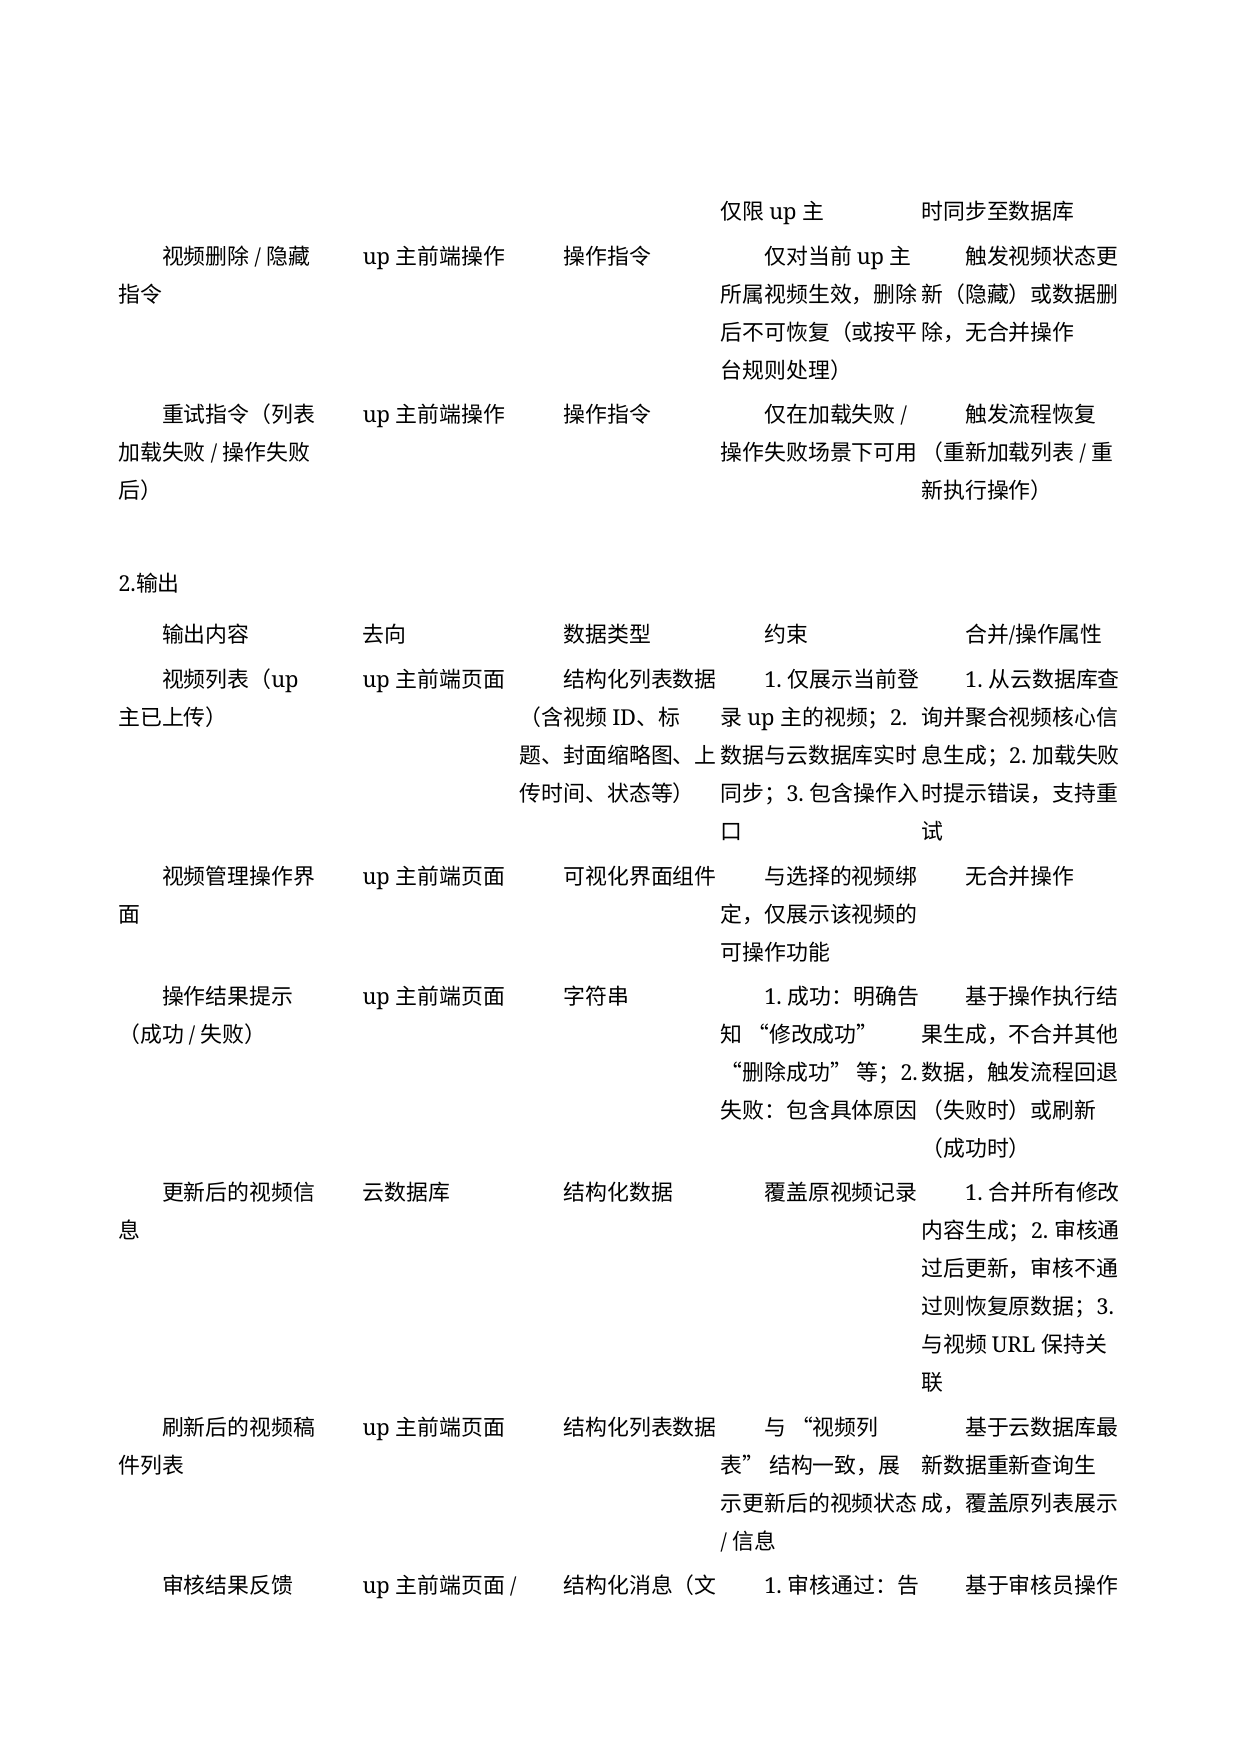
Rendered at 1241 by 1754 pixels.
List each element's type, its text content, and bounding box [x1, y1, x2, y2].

table_cell 仅在加载失败 / 操作失败场景下可用 [720, 391, 921, 511]
table_cell 与选择的视频绑定，仅展示该视频的可操作功能 [720, 852, 921, 973]
table_cell 可视化界面组件 [520, 852, 720, 973]
table_cell 结构化消息（文 [520, 1562, 720, 1600]
table_header 输出内容 [118, 611, 319, 656]
table_cell 视频管理操作界面 [118, 852, 319, 973]
table_cell 结构化数据 [520, 1169, 720, 1403]
table_cell 1. 从云数据库查询并聚合视频核心信息生成；2. 加载失败时提示错误，支持重试 [921, 656, 1122, 852]
table_cell [319, 188, 520, 232]
table_cell 刷新后的视频稿件列表 [118, 1404, 319, 1562]
table_cell up 主前端页面 / [319, 1562, 519, 1600]
table_cell 更新后的视频信息 [118, 1169, 319, 1403]
table_cell 基于云数据库最新数据重新查询生成，覆盖原列表展示 [921, 1404, 1122, 1562]
table_cell 视频列表（up 主已上传） [118, 656, 319, 852]
table_cell 覆盖原视频记录 [720, 1169, 921, 1403]
table_cell 无合并操作 [921, 852, 1122, 973]
table_cell up 主前端操作 [319, 391, 520, 511]
table_cell 操作指令 [520, 391, 720, 511]
table_cell 1. 成功：明确告知 “修改成功”“删除成功” 等；2. 失败：包含具体原因 [720, 973, 921, 1169]
table_cell up 主前端页面 [319, 656, 519, 852]
table_cell 触发视频状态更新（隐藏）或数据删除，无合并操作 [921, 232, 1122, 391]
table_cell 视频删除 / 隐藏指令 [118, 232, 319, 391]
table_cell 触发流程恢复（重新加载列表 / 重新执行操作） [921, 391, 1122, 511]
table_cell 结构化列表数据（含视频 ID、标题、封面缩略图、上传时间、状态等） [520, 656, 720, 852]
table_cell 字符串 [520, 973, 720, 1169]
table_cell 操作结果提示（成功 / 失败） [118, 973, 319, 1169]
table_header 约束 [720, 611, 921, 656]
table_cell 操作指令 [520, 232, 720, 391]
table_cell 1. 合并所有修改内容生成；2. 审核通过后更新，审核不通过则恢复原数据；3. 与视频 URL 保持关联 [921, 1169, 1122, 1403]
table_cell 仅对当前 up 主所属视频生效，删除后不可恢复（或按平台规则处理） [720, 232, 921, 391]
table_cell up 主前端页面 [319, 973, 519, 1169]
table_cell 仅限 up 主 [720, 188, 921, 232]
table_cell 1. 审核通过：告 [720, 1562, 921, 1600]
table_cell 时同步至数据库 [921, 188, 1122, 232]
table_header 数据类型 [520, 611, 720, 656]
table_cell 审核结果反馈 [118, 1562, 319, 1600]
table_cell 1. 仅展示当前登录 up 主的视频；2. 数据与云数据库实时同步；3. 包含操作入口 [720, 656, 921, 852]
table_cell up 主前端操作 [319, 232, 520, 391]
table_header 去向 [319, 611, 519, 656]
table_header 合并/操作属性 [921, 611, 1122, 656]
text 2.输出 [118, 566, 1122, 598]
table_cell 基于审核员操作 [921, 1562, 1122, 1600]
table_cell 重试指令（列表加载失败 / 操作失败后） [118, 391, 319, 511]
table_cell 基于操作执行结果生成，不合并其他数据，触发流程回退（失败时）或刷新（成功时） [921, 973, 1122, 1169]
table_cell up 主前端页面 [319, 852, 519, 973]
table_cell 云数据库 [319, 1169, 519, 1403]
table_cell 与 “视频列表” 结构一致，展示更新后的视频状态 / 信息 [720, 1404, 921, 1562]
table_cell up 主前端页面 [319, 1404, 519, 1562]
table_cell [520, 188, 720, 232]
table_cell [118, 188, 319, 232]
table_cell 结构化列表数据 [520, 1404, 720, 1562]
